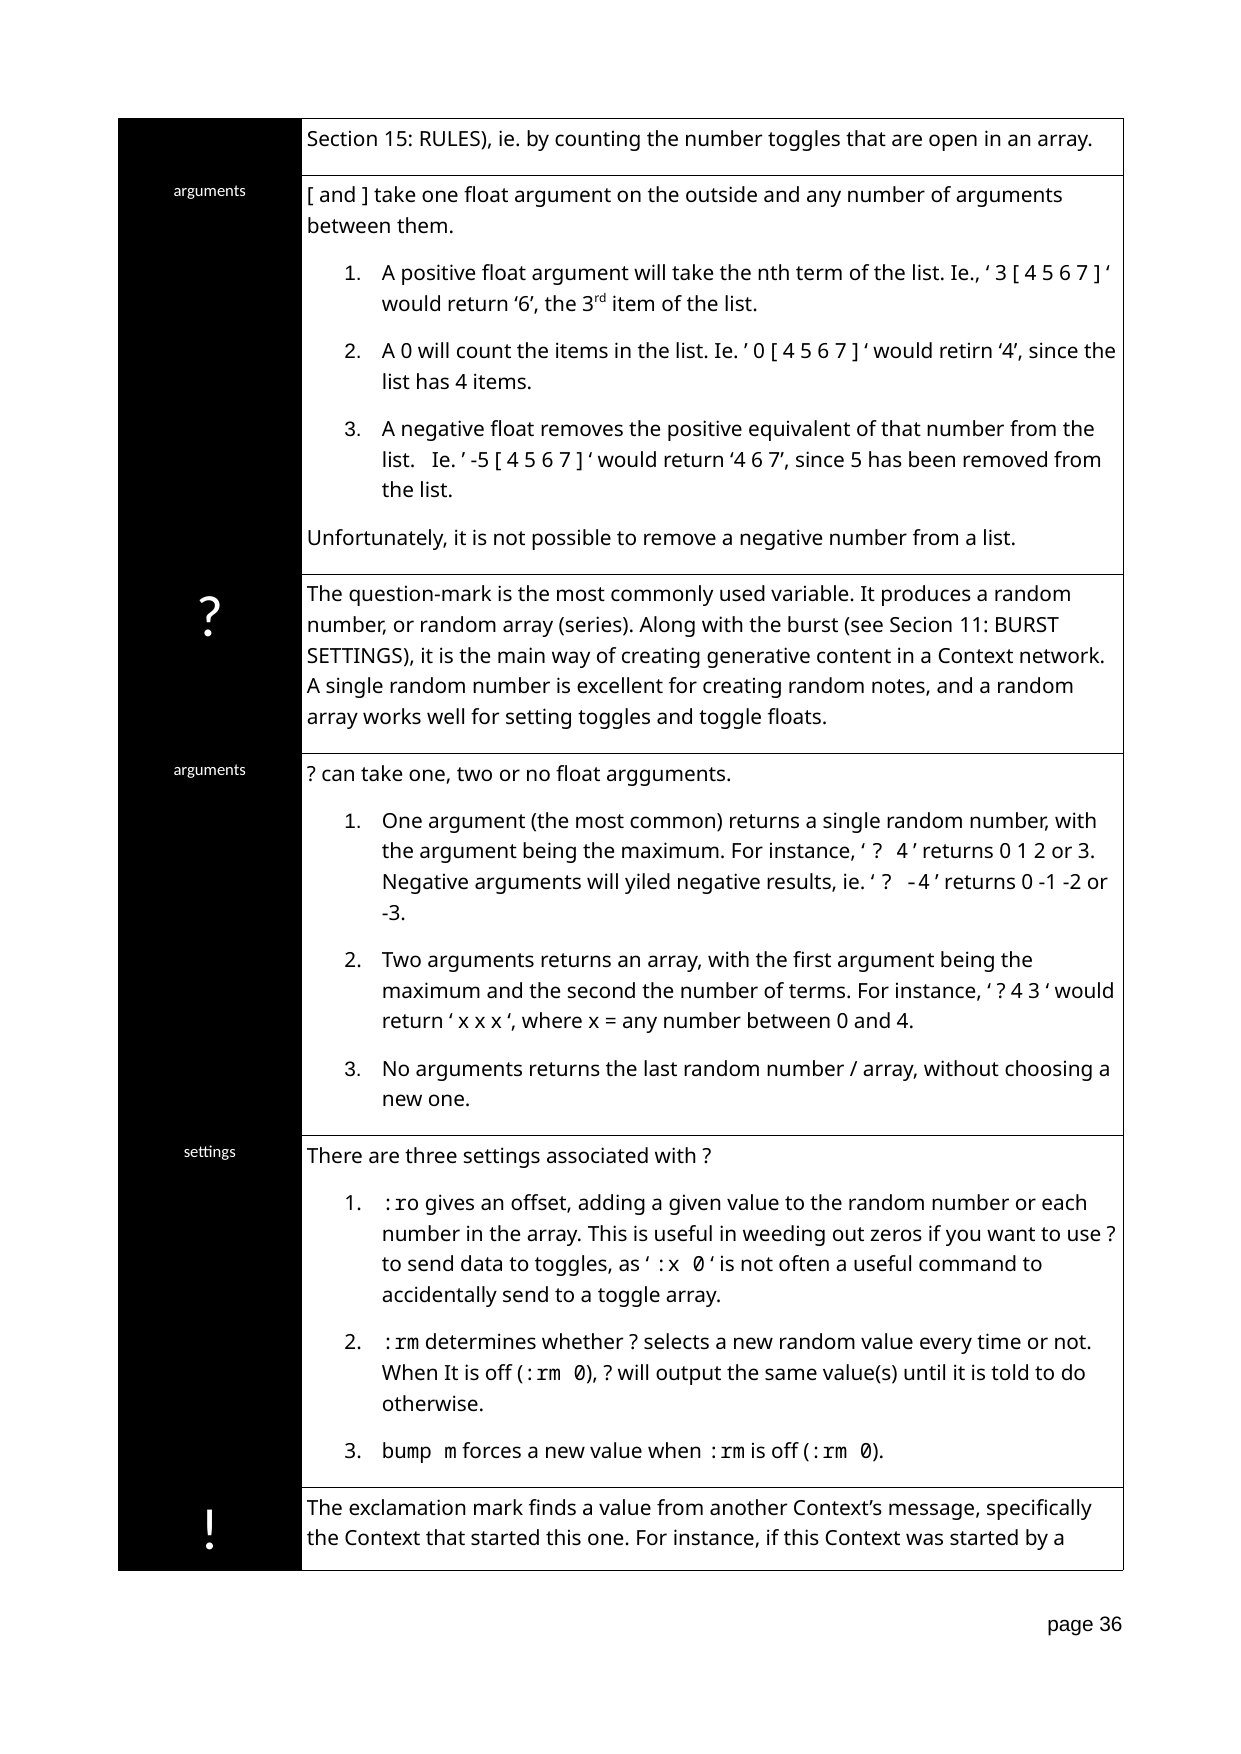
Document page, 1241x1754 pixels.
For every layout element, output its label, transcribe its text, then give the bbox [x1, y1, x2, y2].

table_cell There are three settings associated with ? :ro gives an offset, adding a given value to the random number or each number in the array. This is useful in weeding out zeros if you want to use ? to send data to toggles, as ‘ :x 0 ‘ is not often a useful command to accidentally send to a toggle array. :rm determines whether ? selects a new random value every time or not. When It is off (:rm 0), ? will output the same value(s) until it is told to do otherwise. bump m forces a new value when :rm is off (:rm 0). [302, 1136, 1123, 1487]
table_cell settings [118, 1136, 301, 1487]
table_cell [118, 119, 301, 175]
table_cell arguments [118, 754, 301, 1135]
table_cell ? [118, 574, 301, 753]
table_cell The exclamation mark finds a value from another Context’s message, specifically the Context that started this one. For instance, if this Context was started by a [302, 1488, 1123, 1570]
table_cell arguments [118, 176, 301, 574]
table_cell The question-mark is the most commonly used variable. It produces a random number, or random array (series). Along with the burst (see Secion 11: BURST SETTINGS), it is the main way of creating generative content in a Context network. A single random number is excellent for creating random notes, and a random array works well for setting toggles and toggle floats. [302, 575, 1123, 753]
table_cell Section 15: RULES), ie. by counting the number toggles that are open in an array. [302, 119, 1123, 175]
table_cell ? can take one, two or no float argguments. One argument (the most common) returns a single random number, with the argument being the maximum. For instance, ‘ ? 4 ’ returns 0 1 2 or 3. Negative arguments will yiled negative results, ie. ‘ ? -4 ’ returns 0 -1 -2 or -3. Two arguments returns an array, with the first argument being the maximum and the second the number of terms. For instance, ‘ ? 4 3 ‘ would return ‘ x x x ‘, where x = any number between 0 and 4. No arguments returns the last random number / array, without choosing a new one. [302, 754, 1123, 1135]
table_cell ! [118, 1487, 301, 1570]
table_cell [ and ] take one float argument on the outside and any number of arguments between them. A positive float argument will take the nth term of the list. Ie., ‘ 3 [ 4 5 6 7 ] ‘ would return ‘6’, the 3rd item of the list. A 0 will count the items in the list. Ie. ’ 0 [ 4 5 6 7 ] ‘ would retirn ‘4’, since the list has 4 items. A negative float removes the positive equivalent of that number from the list. Ie. ’ -5 [ 4 5 6 7 ] ‘ would return ‘4 6 7’, since 5 has been removed from the list. Unfortunately, it is not possible to remove a negative number from a list. [302, 176, 1123, 574]
